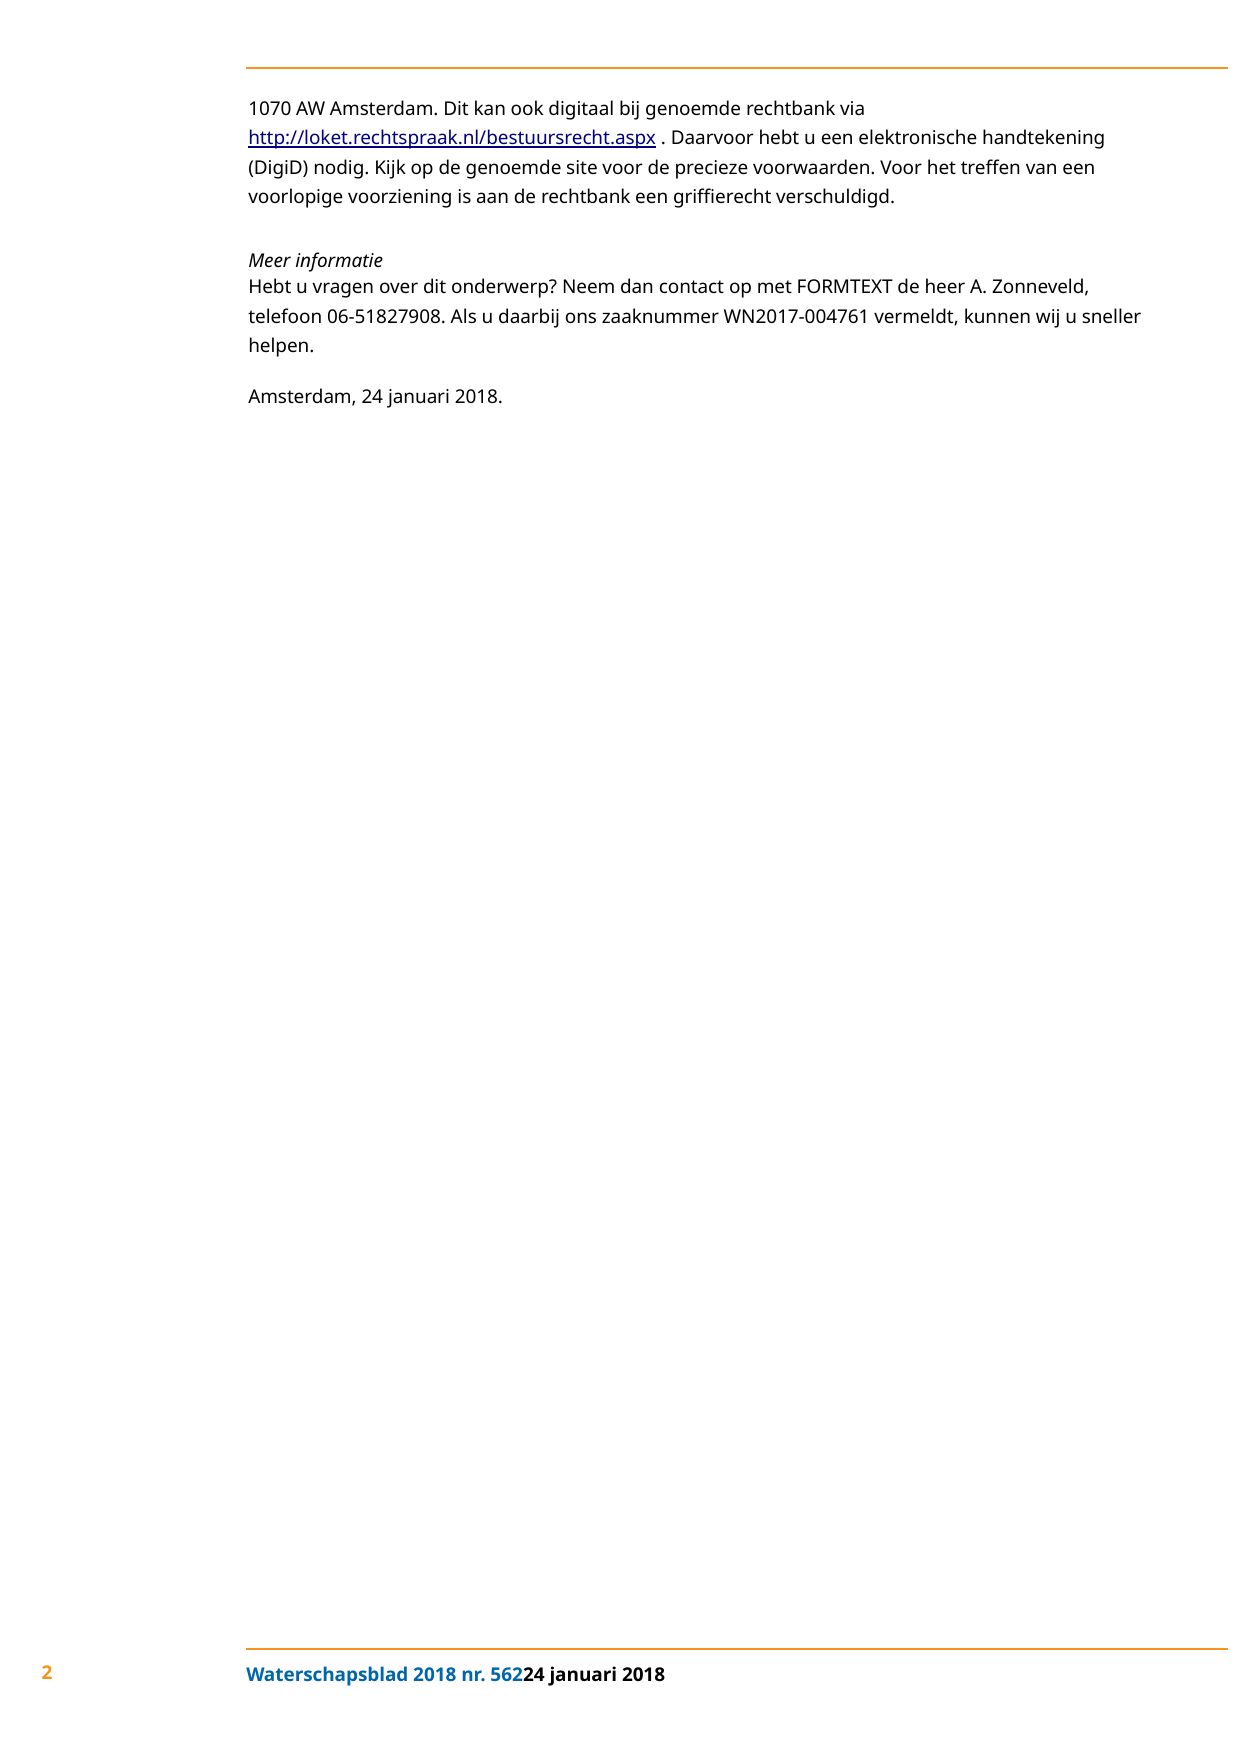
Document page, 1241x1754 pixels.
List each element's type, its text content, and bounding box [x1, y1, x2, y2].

text 1070 AW Amsterdam. Dit kan ook digitaal bij genoemde rechtbank via http://loket.rechtspraak.nl/bestuursrecht.aspx . Daarvoor hebt u een elektronische handtekening (DigiD) nodig. Kijk op de genoemde site voor de precieze voorwaarden. Voor het treffen van een voorlopige voorziening is aan de rechtbank een griffierecht verschuldigd. [248, 95, 1152, 209]
picture [41, 47, 231, 172]
text Amsterdam, 24 januari 2018. [248, 383, 1152, 408]
text Meer informatie [248, 247, 1152, 273]
text Hebt u vragen over dit onderwerp? Neem dan contact op met FORMTEXT de heer A. Zonneveld, telefoon 06-51827908. Als u daarbij ons zaaknummer WN2017-004761 vermeldt, kunnen wij u sneller helpen. [248, 273, 1152, 358]
